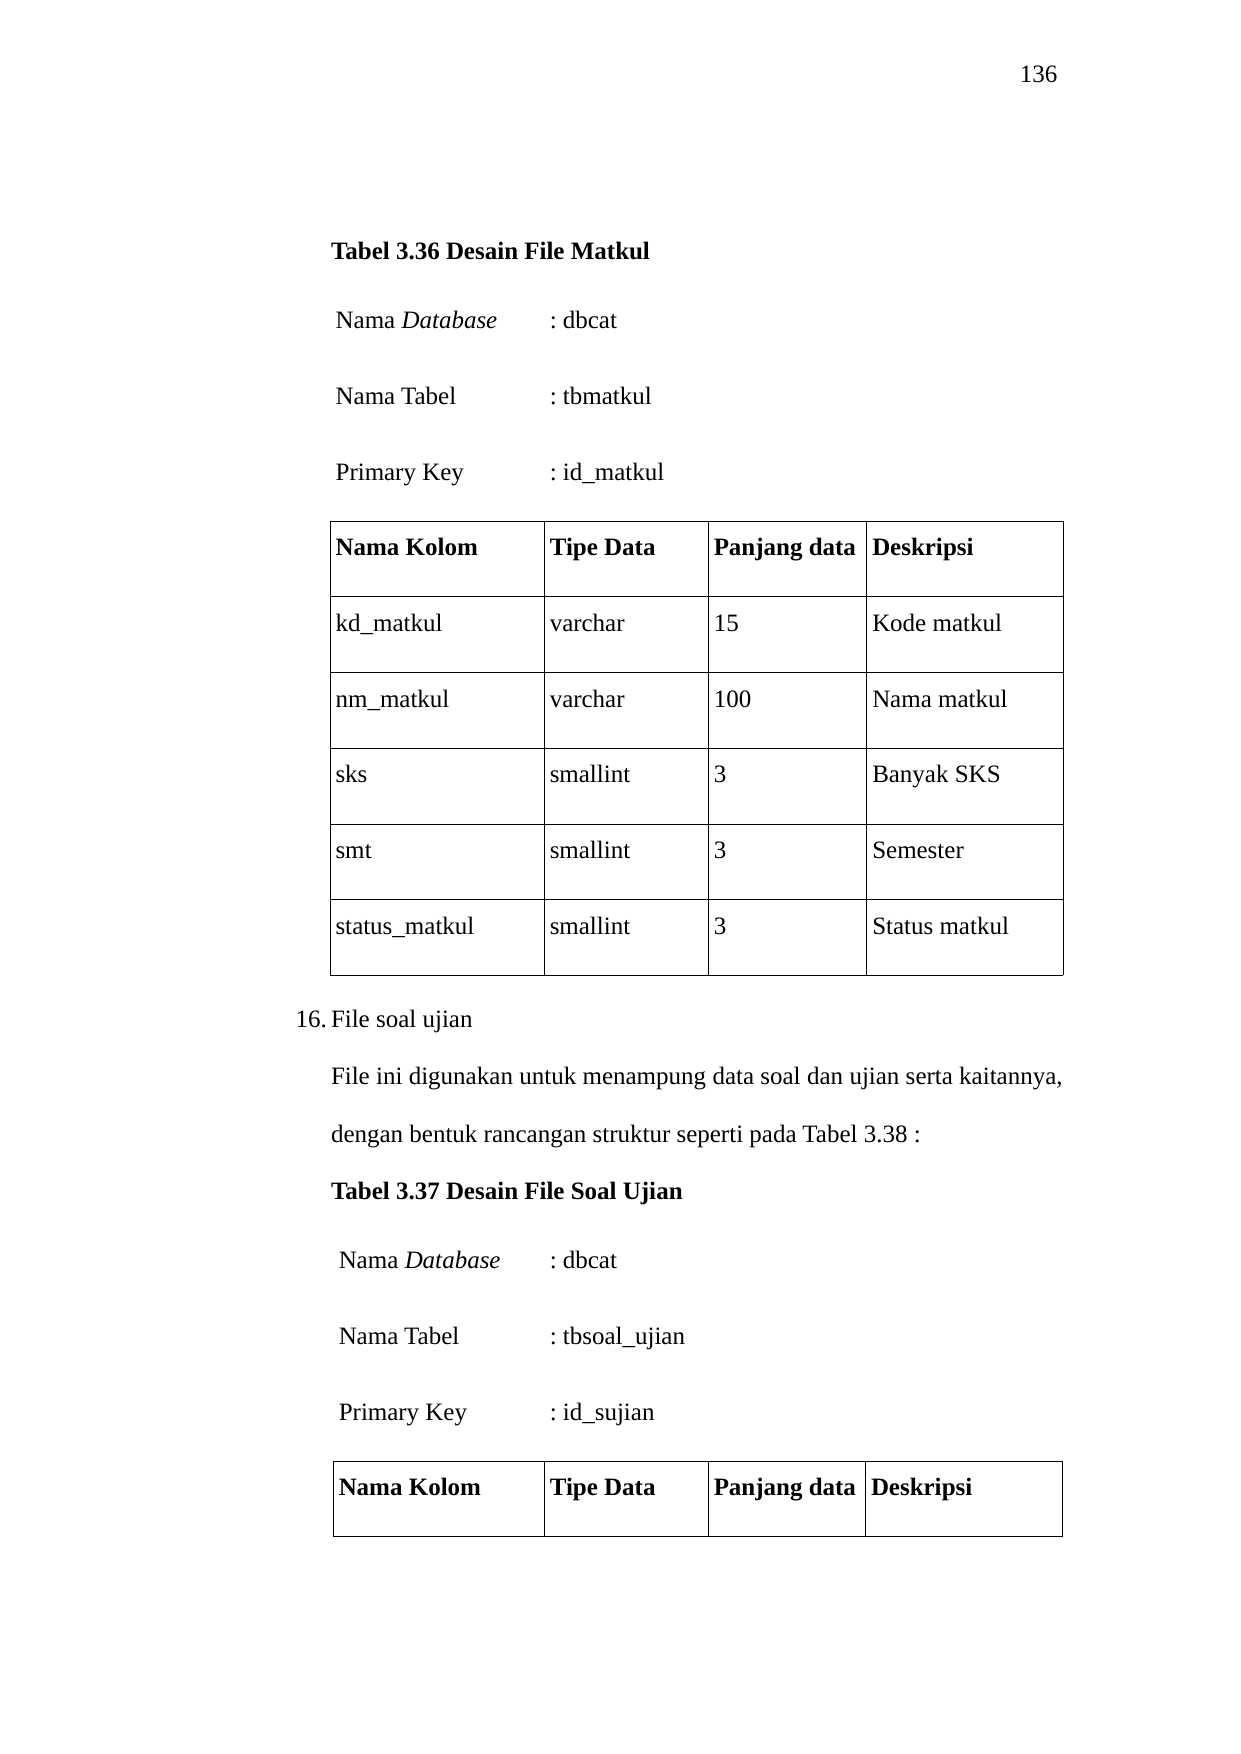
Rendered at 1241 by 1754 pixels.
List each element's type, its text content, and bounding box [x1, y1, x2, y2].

table_cell varchar [545, 673, 708, 748]
table_cell : id_sujian [544, 1385, 1062, 1461]
table_cell 3 [709, 900, 866, 975]
table_cell Primary Key [333, 1385, 544, 1461]
table_header Nama Database [330, 294, 544, 369]
table_cell Tipe Data [545, 1462, 708, 1536]
table_cell sks [331, 749, 544, 823]
table_cell : id_matkul [544, 445, 1063, 521]
table_header : dbcat [544, 1234, 1062, 1309]
table_cell kd_matkul [331, 597, 544, 672]
table_cell nm_matkul [331, 673, 544, 748]
table_cell Nama Tabel [330, 369, 544, 445]
table_cell 15 [709, 597, 866, 672]
table_cell : tbsoal_ujian [544, 1310, 1062, 1385]
table_cell Status matkul [867, 900, 1063, 975]
table_cell smt [331, 825, 544, 899]
table_header : dbcat [544, 294, 1063, 369]
table_cell Semester [867, 825, 1063, 899]
table_cell Kode matkul [867, 597, 1063, 672]
list File ini digunakan untuk menampung data soal dan ujian serta kaitannya, dengan bentuk rancangan struktur seperti pada Tabel 3.38 : [295, 1061, 1063, 1148]
table_cell Nama matkul [867, 673, 1063, 748]
table_cell Nama Kolom [334, 1462, 544, 1536]
table_cell Nama Tabel [333, 1310, 544, 1385]
list File soal ujian [295, 1004, 1063, 1033]
table_cell 3 [709, 749, 866, 823]
table_cell status_matkul [331, 900, 544, 975]
list Tabel 3.37 Desain File Soal Ujian [295, 1176, 1063, 1205]
table_cell Banyak SKS [867, 749, 1063, 823]
table_cell : tbmatkul [544, 369, 1063, 445]
list Tabel 3.36 Desain File Matkul [295, 236, 1063, 265]
table_cell Deskripsi [867, 522, 1063, 596]
table_cell varchar [545, 597, 708, 672]
table_cell 100 [709, 673, 866, 748]
table_cell smallint [545, 825, 708, 899]
table_cell smallint [545, 749, 708, 823]
table_cell smallint [545, 900, 708, 975]
table_cell 3 [709, 825, 866, 899]
table_header Nama Database [333, 1234, 544, 1309]
table_cell Nama Kolom [331, 522, 544, 596]
table_cell Primary Key [330, 445, 544, 521]
table_cell Panjang data [709, 522, 866, 596]
table_cell Deskripsi [866, 1462, 1062, 1536]
table_cell Tipe Data [545, 522, 708, 596]
table_cell Panjang data [709, 1462, 865, 1536]
